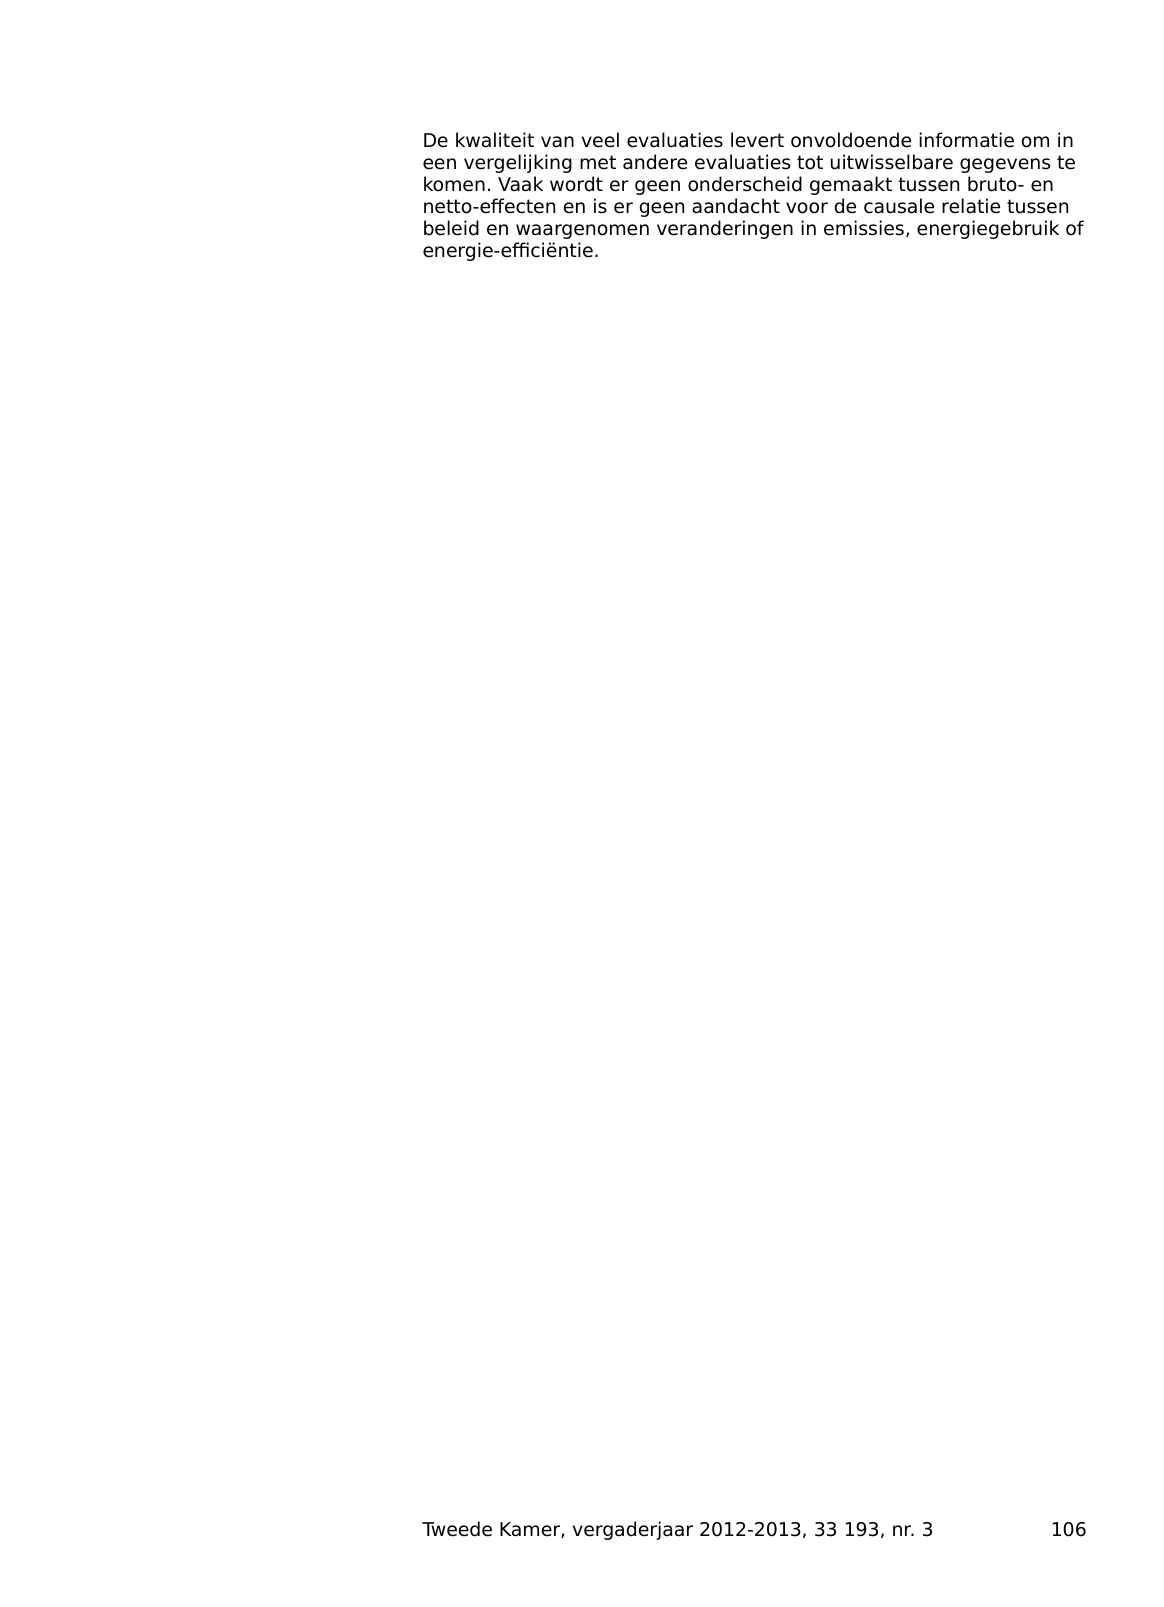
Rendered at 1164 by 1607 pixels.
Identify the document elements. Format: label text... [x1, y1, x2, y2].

text De kwaliteit van veel evaluaties levert onvoldoende informatie om in een vergelijking met andere evaluaties tot uitwisselbare gegevens te komen. Vaak wordt er geen onderscheid gemaakt tussen bruto- en netto-effecten en is er geen aandacht voor de causale relatie tussen beleid en waargenomen veranderingen in emissies, energiegebruik of energie-efficiëntie. [422, 130, 1087, 262]
